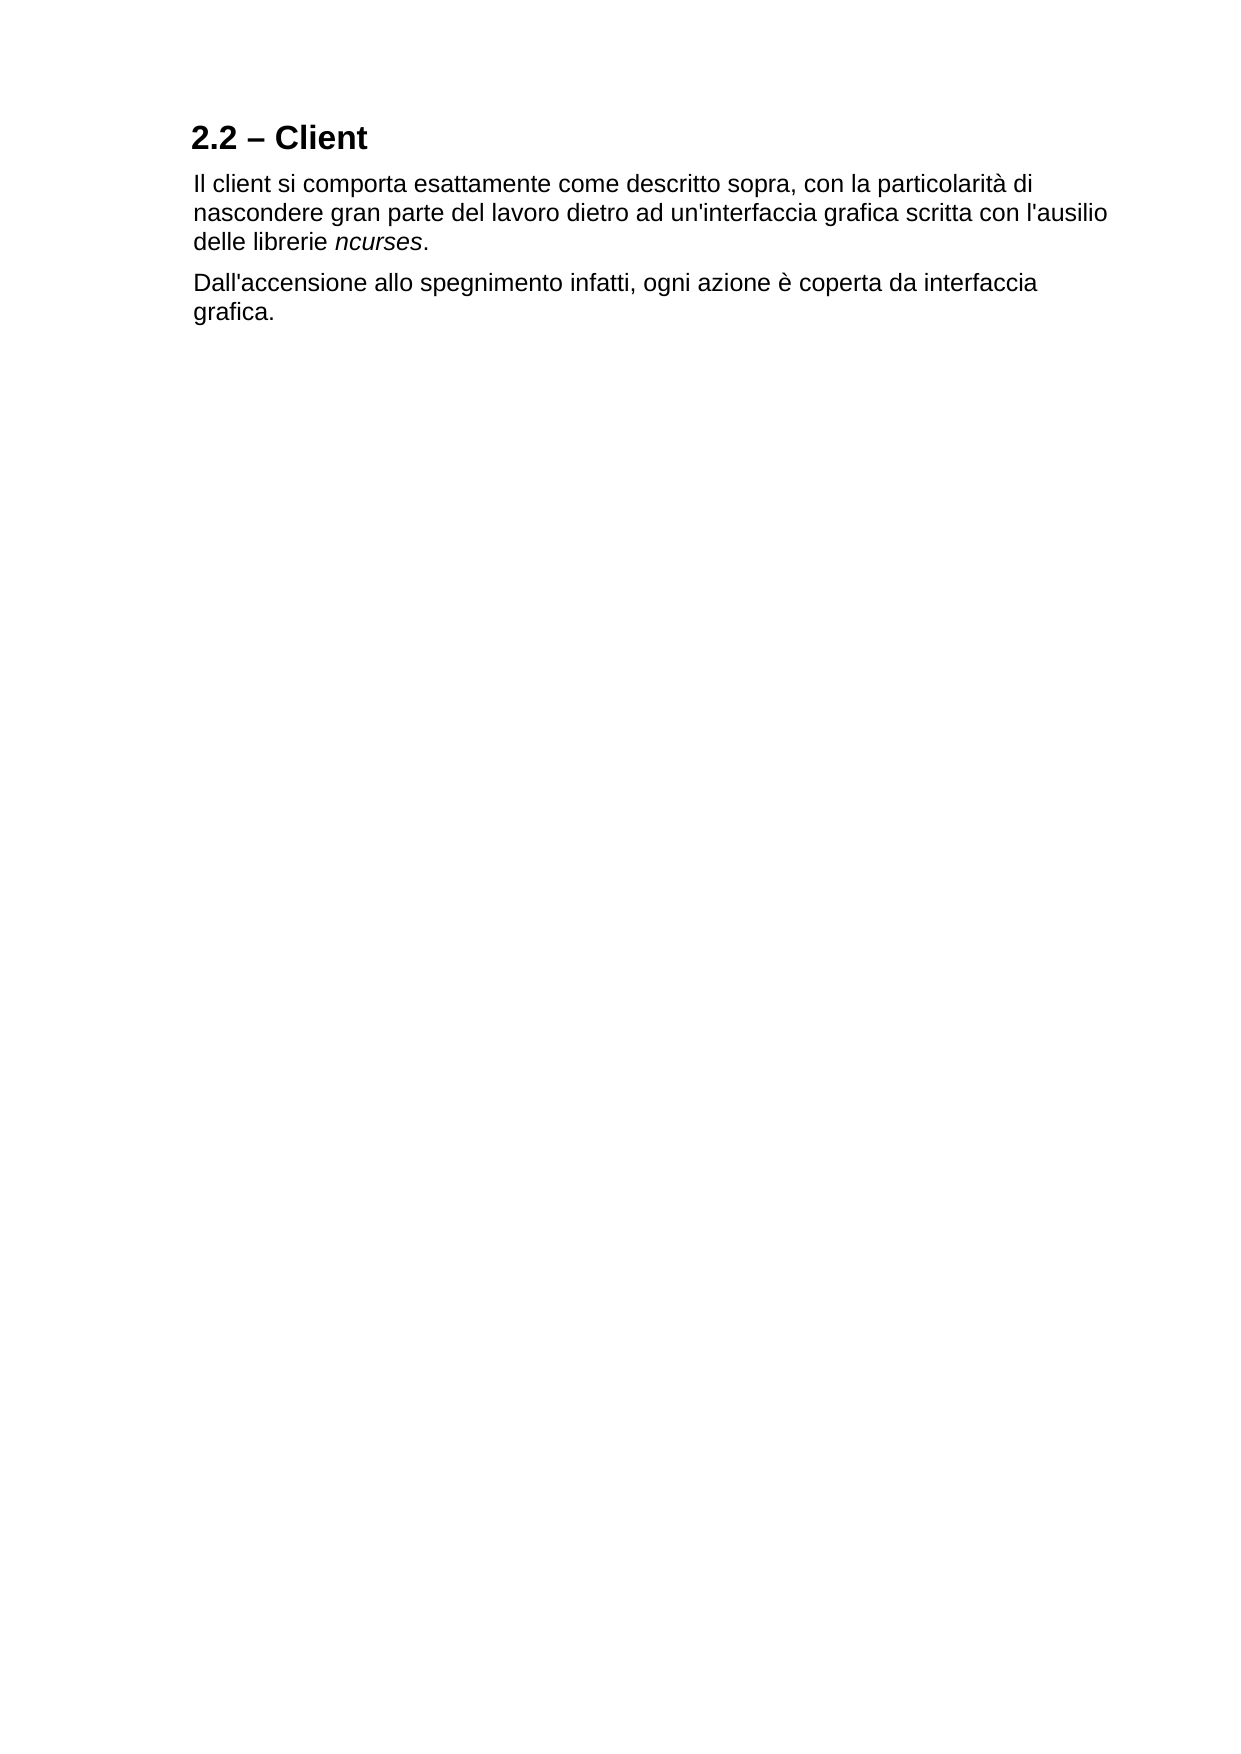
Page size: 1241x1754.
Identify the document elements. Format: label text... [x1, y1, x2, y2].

text Dall'accensione allo spegnimento infatti, ogni azione è coperta da interfaccia grafica. [193, 268, 1122, 326]
subtitle 2.2 – Client [191, 118, 1122, 157]
text Il client si comporta esattamente come descritto sopra, con la particolarità di nascondere gran parte del lavoro dietro ad un'interfaccia grafica scritta con l'ausilio delle librerie ncurses. [193, 169, 1122, 256]
